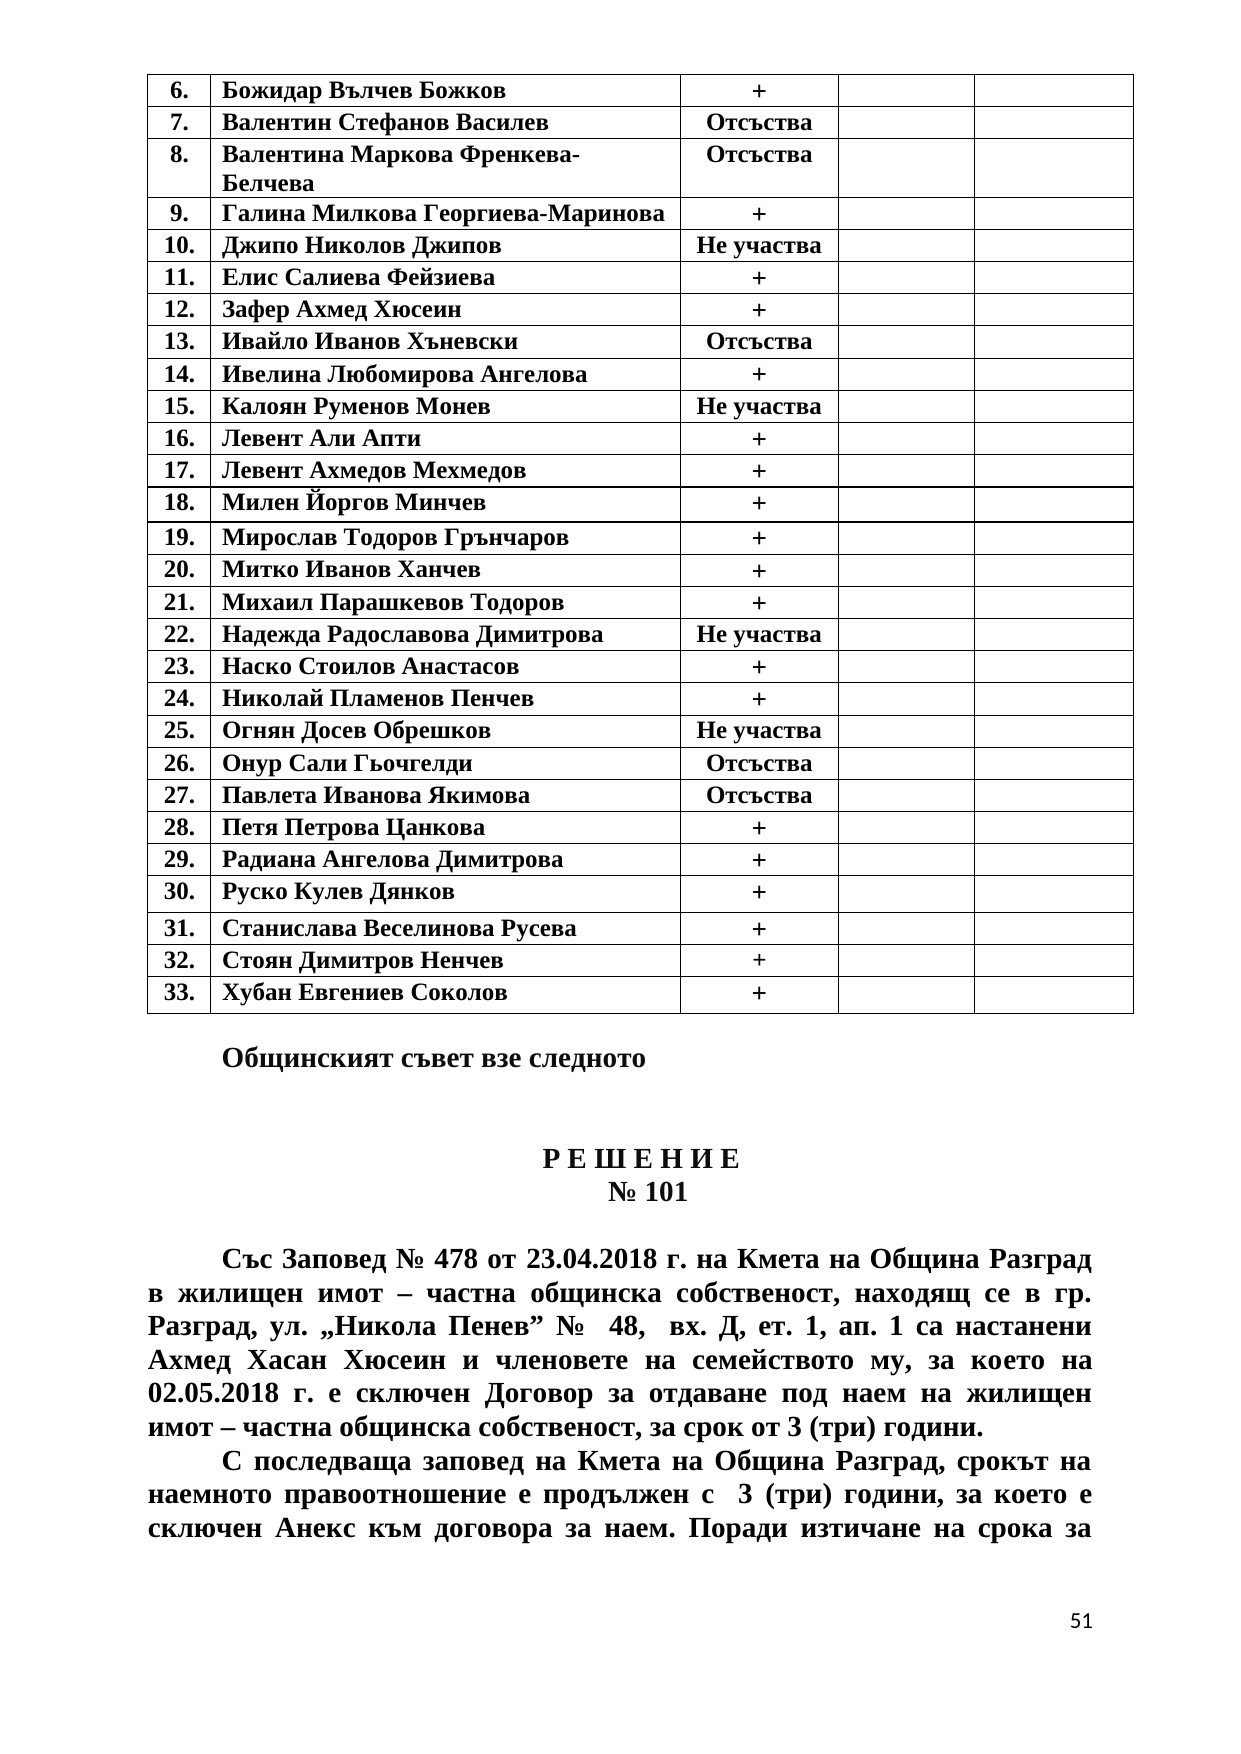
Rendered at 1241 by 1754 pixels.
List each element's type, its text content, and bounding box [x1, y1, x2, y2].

table_cell 13. [148, 326, 210, 358]
table_cell [839, 913, 974, 944]
table_cell 27. [148, 780, 210, 811]
table_cell Не участва [681, 230, 838, 261]
table_cell + [681, 359, 838, 390]
table_cell Петя Петрова Цанкова [211, 812, 680, 843]
table_cell 10. [148, 230, 210, 261]
table_cell 8. [148, 139, 210, 197]
table_cell 24. [148, 683, 210, 714]
table_cell 20. [148, 555, 210, 586]
table_cell Онур Сали Гьочгелди [211, 748, 680, 779]
table_cell Левент Ахмедов Мехмедов [211, 455, 680, 486]
table_cell [839, 812, 974, 843]
table_cell [839, 230, 974, 261]
table_cell [975, 876, 1133, 912]
table_cell + [681, 523, 838, 553]
table_cell [839, 587, 974, 618]
table_cell Левент Али Апти [211, 423, 680, 454]
table_cell 6. [148, 75, 210, 106]
table_cell Мирослав Тодоров Грънчаров [211, 523, 680, 553]
table_cell Радиана Ангелова Димитрова [211, 844, 680, 875]
table_cell Наско Стоилов Анастасов [211, 651, 680, 682]
table_cell 21. [148, 587, 210, 618]
table_cell 33. [148, 977, 210, 1013]
table_cell [839, 844, 974, 875]
table_cell [839, 423, 974, 454]
table_cell [975, 359, 1133, 390]
table_cell [839, 488, 974, 521]
table_cell Митко Иванов Ханчев [211, 555, 680, 586]
table_cell Джипо Николов Джипов [211, 230, 680, 261]
table_cell [975, 523, 1133, 553]
table_cell [839, 876, 974, 912]
table_cell Не участва [681, 391, 838, 422]
table_cell [975, 198, 1133, 229]
table_cell [975, 262, 1133, 293]
table_cell + [681, 488, 838, 521]
table_cell Божидар Вълчев Божков [211, 75, 680, 106]
table_cell Павлета Иванова Якимова [211, 780, 680, 811]
table_cell 11. [148, 262, 210, 293]
table_cell [975, 619, 1133, 650]
table_cell [839, 555, 974, 586]
table_cell [975, 683, 1133, 714]
table_cell 7. [148, 107, 210, 138]
table_cell [975, 977, 1133, 1013]
table_cell [975, 75, 1133, 106]
table_cell [839, 198, 974, 229]
table_cell Отсъства [681, 139, 838, 197]
table_cell + [681, 683, 838, 714]
table_cell Елис Салиева Фейзиева [211, 262, 680, 293]
table_cell Милен Йоргов Минчев [211, 488, 680, 521]
table_cell 31. [148, 913, 210, 944]
table_cell [975, 391, 1133, 422]
table_cell + [681, 651, 838, 682]
table_cell 12. [148, 294, 210, 325]
table_cell [975, 587, 1133, 618]
table_cell Хубан Евгениев Соколов [211, 977, 680, 1013]
table_cell [839, 455, 974, 486]
table_cell Николай Пламенов Пенчев [211, 683, 680, 714]
table_cell [839, 139, 974, 197]
table_cell Валентина Маркова Френкева-Белчева [211, 139, 680, 197]
table_cell [839, 748, 974, 779]
table_cell Отсъства [681, 326, 838, 358]
table_cell + [681, 555, 838, 586]
table_cell [839, 107, 974, 138]
table_cell 14. [148, 359, 210, 390]
table_cell Отсъства [681, 107, 838, 138]
table_cell + [681, 913, 838, 944]
table_cell Михаил Парашкевов Тодоров [211, 587, 680, 618]
table_cell [975, 294, 1133, 325]
table_cell Калоян Руменов Монев [211, 391, 680, 422]
subtitle Р Е Ш Е Н И Е [148, 1141, 1093, 1174]
table_cell [839, 683, 974, 714]
table_cell [839, 651, 974, 682]
table_cell [975, 651, 1133, 682]
table_cell Ивелина Любомирова Ангелова [211, 359, 680, 390]
table_cell [839, 294, 974, 325]
table_cell + [681, 812, 838, 843]
table_cell [839, 359, 974, 390]
table_cell [839, 391, 974, 422]
subtitle № 101 [148, 1174, 1093, 1208]
table_cell 18. [148, 488, 210, 521]
table_cell [839, 619, 974, 650]
table_cell [975, 107, 1133, 138]
table_cell [839, 780, 974, 811]
table_cell 22. [148, 619, 210, 650]
table_cell + [681, 262, 838, 293]
table_cell Стоян Димитров Ненчев [211, 945, 680, 976]
table_cell [839, 262, 974, 293]
table_cell Станислава Веселинова Русева [211, 913, 680, 944]
table_cell 16. [148, 423, 210, 454]
table_cell 15. [148, 391, 210, 422]
table_cell Не участва [681, 716, 838, 747]
table_cell Галина Милкова Георгиева-Маринова [211, 198, 680, 229]
table_cell + [681, 455, 838, 486]
table_cell 19. [148, 523, 210, 553]
table_cell Надежда Радославова Димитрова [211, 619, 680, 650]
table_cell Отсъства [681, 780, 838, 811]
table_cell [975, 945, 1133, 976]
table_cell [975, 326, 1133, 358]
table_cell 30. [148, 876, 210, 912]
table_cell Зафер Ахмед Хюсеин [211, 294, 680, 325]
table_cell [975, 555, 1133, 586]
text С последваща заповед на Кмета на Община Разград, срокът на наемното правоотношение е продължен с 3 (три) години, за което е сключен Анекс към договора за наем. Поради изтичане на срока за [148, 1443, 1093, 1543]
table_cell + [681, 945, 838, 976]
table_cell [975, 230, 1133, 261]
table_cell [975, 423, 1133, 454]
table_cell + [681, 587, 838, 618]
table_cell [839, 523, 974, 553]
table_cell [975, 844, 1133, 875]
table_cell [839, 945, 974, 976]
table_cell + [681, 844, 838, 875]
table_cell + [681, 198, 838, 229]
table_cell Отсъства [681, 748, 838, 779]
table_cell Ивайло Иванов Хъневски [211, 326, 680, 358]
table_cell 26. [148, 748, 210, 779]
table_cell [975, 913, 1133, 944]
table_cell + [681, 423, 838, 454]
table_cell + [681, 876, 838, 912]
table_cell [839, 716, 974, 747]
table_cell Руско Кулев Дянков [211, 876, 680, 912]
table_cell 9. [148, 198, 210, 229]
text Със Заповед № 478 от 23.04.2018 г. на Кмета на Община Разград в жилищен имот – частна общинска собственост, находящ се в гр. Разград, ул. „Никола Пенев” № 48, вх. Д, ет. 1, ап. 1 са настанени Ахмед Хасан Хюсеин и членовете на семейството му, за коeто на 02.05.2018 г. е сключен Договор за отдаване под наем на жилищен имот – частна общинска собственост, за срок от 3 (три) години. [148, 1241, 1093, 1443]
table_cell + [681, 294, 838, 325]
table_cell [975, 139, 1133, 197]
table_cell [975, 812, 1133, 843]
table_cell [975, 780, 1133, 811]
table_cell Не участва [681, 619, 838, 650]
table_cell 17. [148, 455, 210, 486]
table_cell Валентин Стефанов Василев [211, 107, 680, 138]
table_cell [839, 977, 974, 1013]
table_cell [975, 716, 1133, 747]
table_cell 29. [148, 844, 210, 875]
table_cell 28. [148, 812, 210, 843]
table_cell [839, 75, 974, 106]
table_cell Огнян Досев Обрешков [211, 716, 680, 747]
table_cell 32. [148, 945, 210, 976]
subtitle Общинският съвет взе следното [148, 1040, 1093, 1074]
table_cell [975, 488, 1133, 521]
table_cell + [681, 75, 838, 106]
table_cell 23. [148, 651, 210, 682]
table_cell [975, 748, 1133, 779]
table_cell + [681, 977, 838, 1013]
table_cell [839, 326, 974, 358]
table_cell [975, 455, 1133, 486]
table_cell 25. [148, 716, 210, 747]
